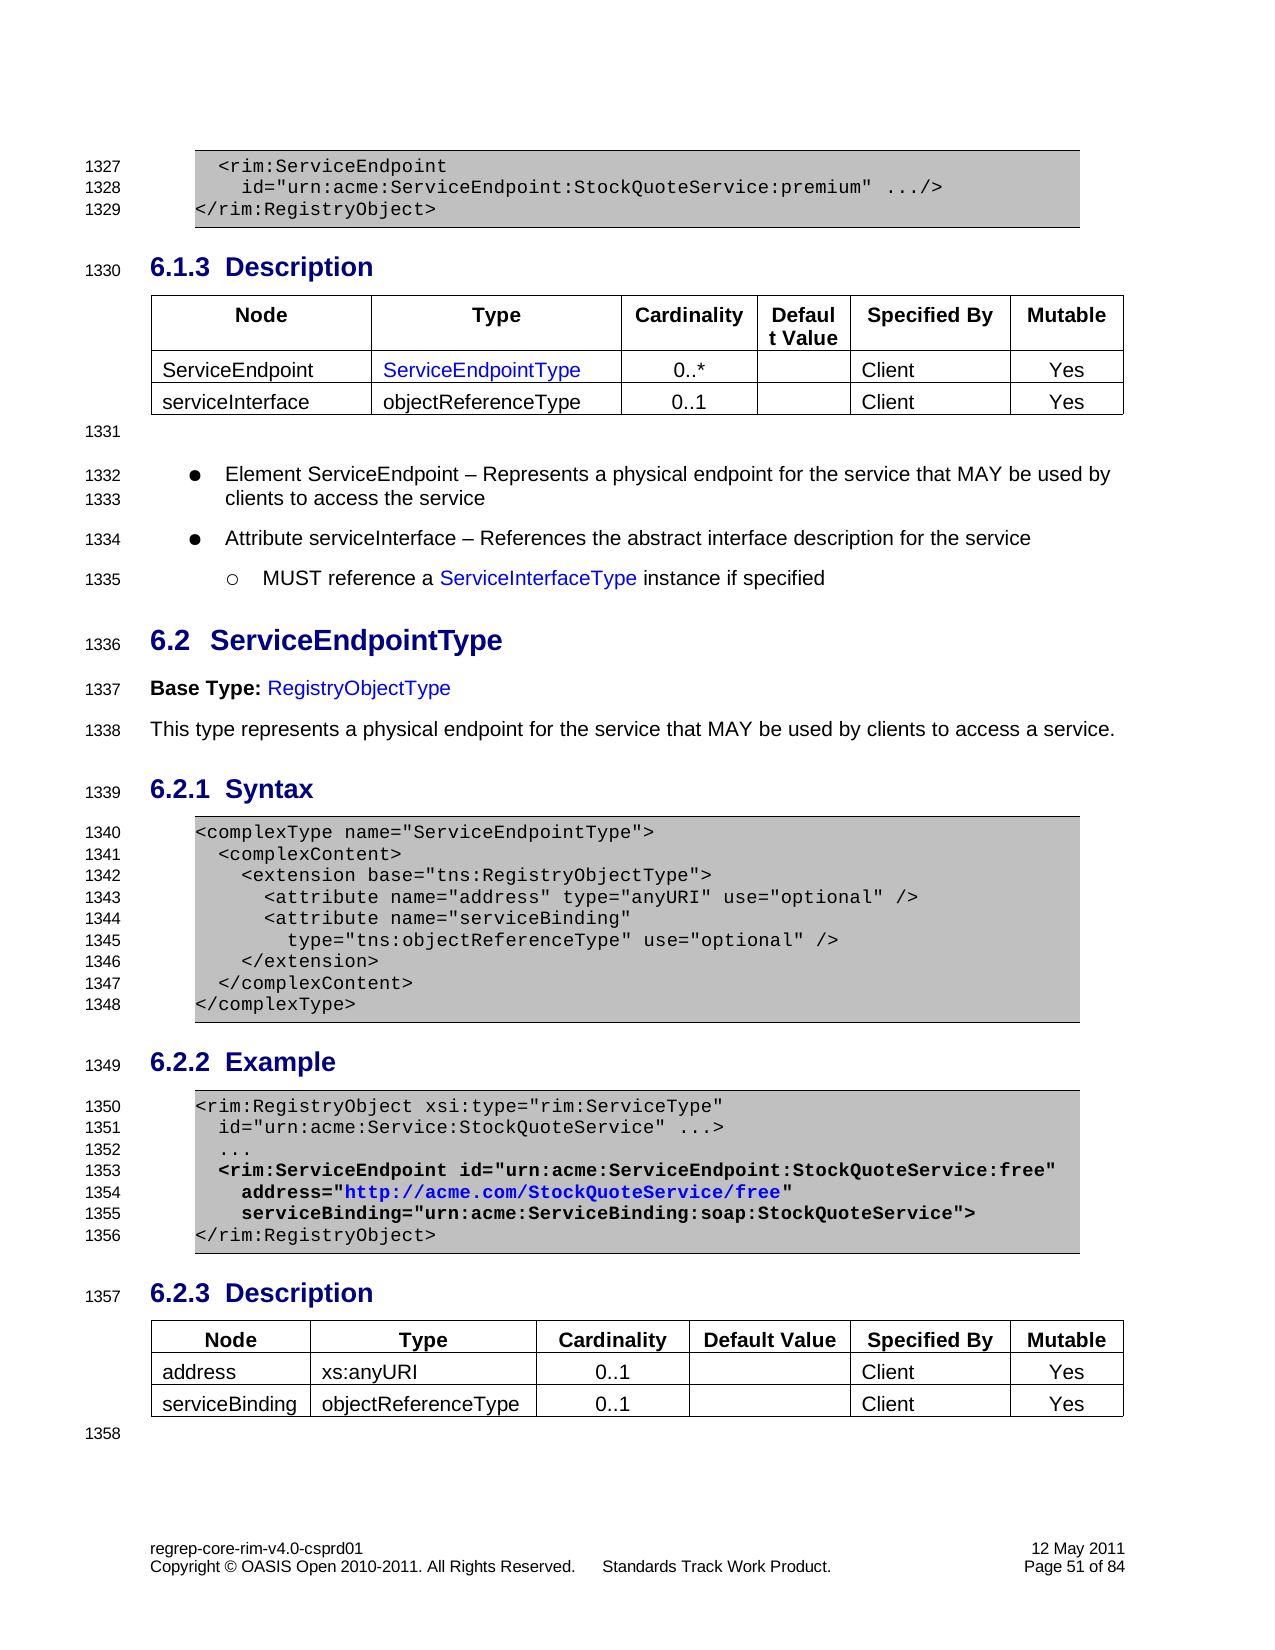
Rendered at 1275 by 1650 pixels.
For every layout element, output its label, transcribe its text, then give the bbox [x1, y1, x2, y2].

table_header Default Value [758, 296, 850, 350]
text <rim:ServiceEndpoint [195, 151, 1080, 171]
table_cell Yes [1011, 351, 1123, 382]
text serviceBinding="urn:acme:ServiceBinding:soap:StockQuoteService"> [195, 1197, 1080, 1218]
text <rim:ServiceEndpoint id="urn:acme:ServiceEndpoint:StockQuoteService:free" [195, 1154, 1080, 1176]
text </complexType> [195, 988, 1080, 1022]
table_cell [758, 383, 850, 414]
table_cell address [152, 1353, 310, 1384]
table_cell Yes [1011, 383, 1123, 414]
text <complexContent> [195, 838, 1080, 859]
table_header Mutable [1011, 296, 1123, 350]
text Base Type: RegistryObjectType [150, 677, 1125, 700]
table_cell 0..1 [622, 383, 757, 414]
text <attribute name="serviceBinding" [195, 902, 1080, 924]
table_cell Client [851, 351, 1010, 382]
text address="http://acme.com/StockQuoteService/free" [195, 1176, 1080, 1197]
table_header Specified By [851, 1321, 1010, 1352]
list MUST reference a ServiceInterfaceType instance if specified [225, 567, 1125, 590]
subtitle Syntax [150, 774, 1125, 804]
table_cell objectReferenceType [372, 383, 621, 414]
table_cell ServiceEndpoint [152, 351, 371, 382]
text <attribute name="address" type="anyURI" use="optional" /> [195, 881, 1080, 902]
text </rim:RegistryObject> [195, 1218, 1080, 1253]
table_cell serviceInterface [152, 383, 371, 414]
table_cell Yes [1011, 1353, 1123, 1384]
table_header Type [311, 1321, 536, 1352]
table_header Node [152, 1321, 310, 1352]
subtitle Example [150, 1047, 1125, 1077]
text id="urn:acme:Service:StockQuoteService" ...> [195, 1111, 1080, 1133]
table_header Mutable [1011, 1321, 1123, 1352]
text </complexContent> [195, 967, 1080, 988]
list Element ServiceEndpoint – Represents a physical endpoint for the service that MAY be used by clients to access the service [187, 463, 1125, 510]
text </extension> [195, 945, 1080, 967]
text <complexType name="ServiceEndpointType"> [195, 817, 1080, 838]
subtitle Description [150, 1278, 1125, 1308]
table_header Node [152, 296, 371, 350]
text <extension base="tns:RegistryObjectType"> [195, 859, 1080, 881]
text id="urn:acme:ServiceEndpoint:StockQuoteService:premium" .../> [195, 171, 1080, 193]
table_header Default Value [690, 1321, 850, 1352]
table_cell 0..* [622, 351, 757, 382]
text <rim:RegistryObject xsi:type="rim:ServiceType" [195, 1091, 1080, 1111]
table_cell objectReferenceType [311, 1385, 536, 1416]
text type="tns:objectReferenceType" use="optional" /> [195, 924, 1080, 945]
table_cell 0..1 [537, 1385, 689, 1416]
subtitle Description [150, 252, 1125, 282]
table_header Cardinality [537, 1321, 689, 1352]
table_cell xs:anyURI [311, 1353, 536, 1384]
table_cell [690, 1385, 850, 1416]
table_cell serviceBinding [152, 1385, 310, 1416]
table_header Specified By [851, 296, 1010, 350]
table_cell Yes [1011, 1385, 1123, 1416]
subtitle ServiceEndpointType [150, 623, 1125, 656]
table_cell ServiceEndpointType [372, 351, 621, 382]
table_cell Client [851, 1385, 1010, 1416]
table_cell [690, 1353, 850, 1384]
table_cell 0..1 [537, 1353, 689, 1384]
list Attribute serviceInterface – References the abstract interface description for the service [187, 526, 1125, 550]
table_cell Client [851, 1353, 1010, 1384]
table_cell Client [851, 383, 1010, 414]
text </rim:RegistryObject> [195, 193, 1080, 227]
text This type represents a physical endpoint for the service that MAY be used by clients to access a service. [150, 717, 1125, 741]
table_cell [758, 351, 850, 382]
table_header Type [372, 296, 621, 350]
text ... [195, 1133, 1080, 1154]
table_header Cardinality [622, 296, 757, 350]
